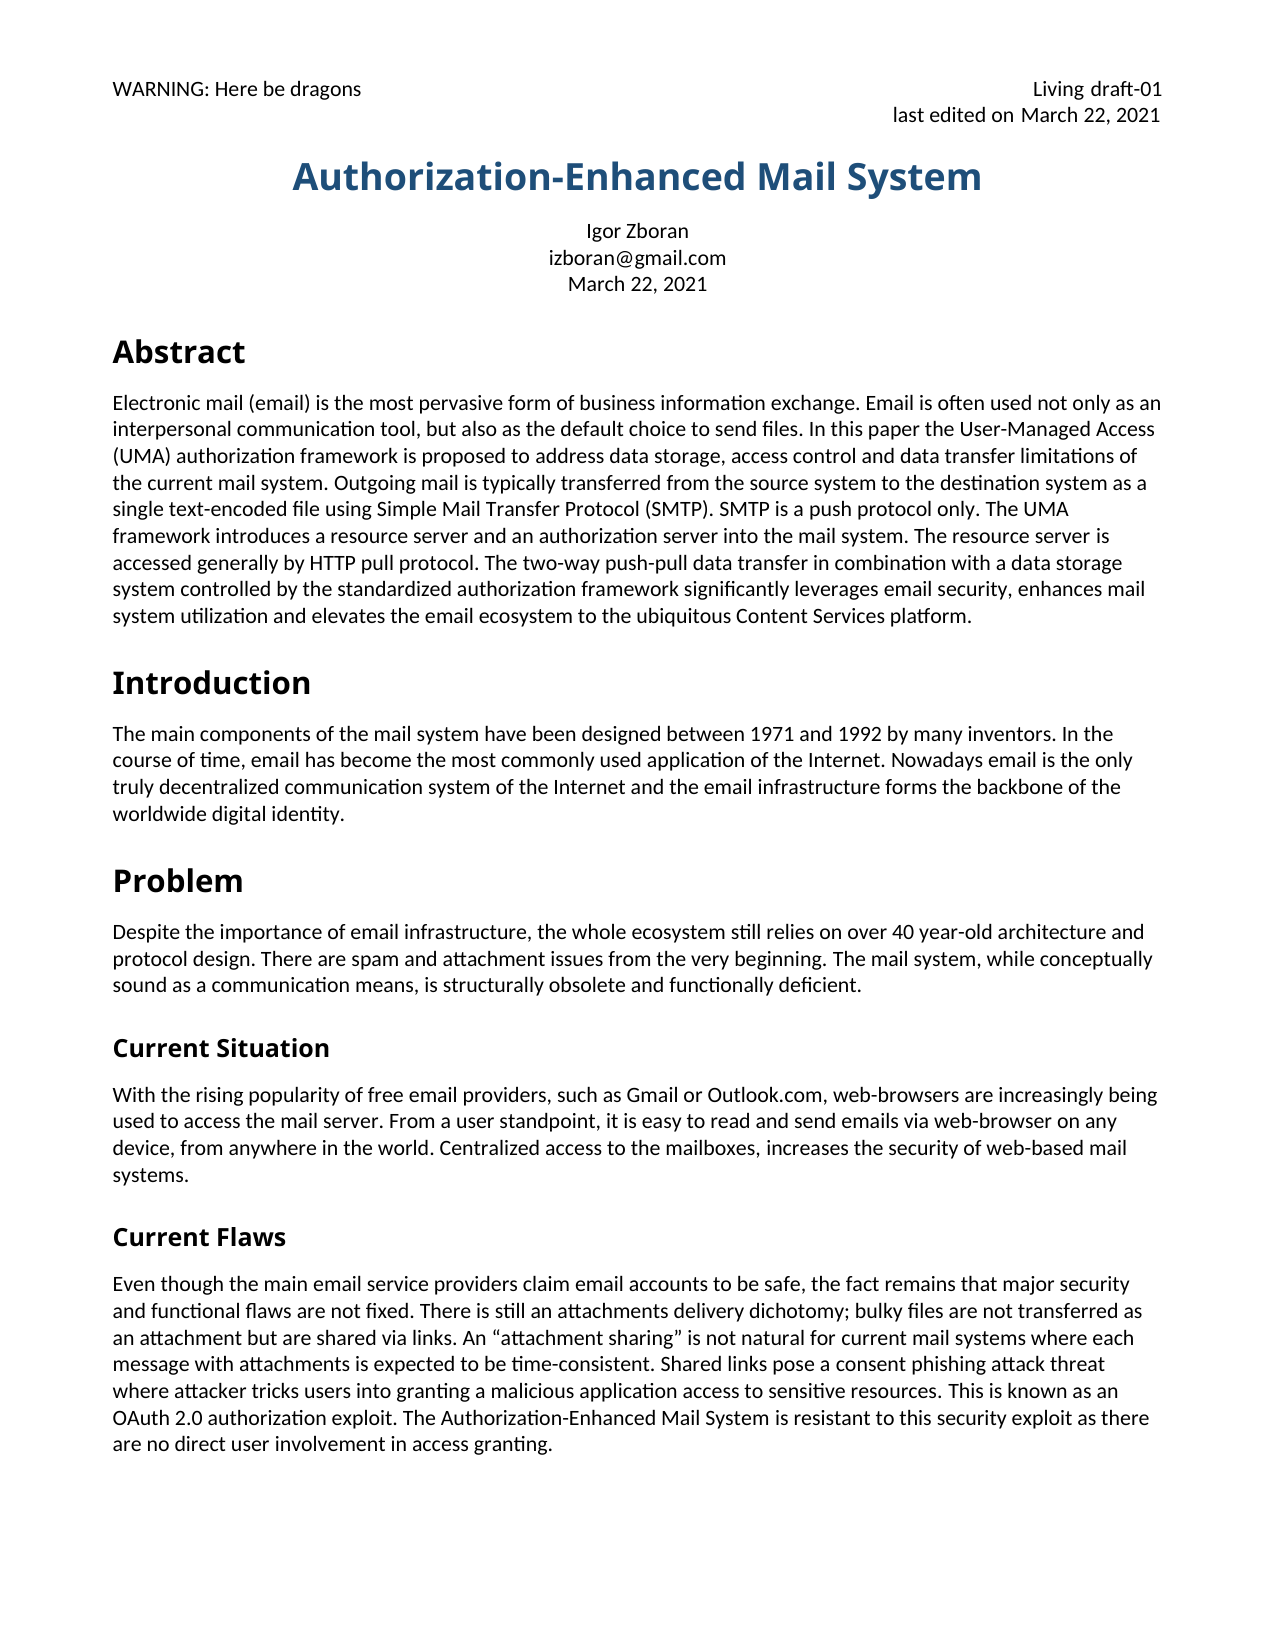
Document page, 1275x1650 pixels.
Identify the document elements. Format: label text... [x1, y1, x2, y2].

text Despite the importance of email infrastructure, the whole ecosystem still relies on over 40 year-old architecture and protocol design. There are spam and attachment issues from the very beginning. The mail system, while conceptually sound as a communication means, is structurally obsolete and functionally deficient. [112, 918, 1162, 998]
text Even though the main email service providers claim email accounts to be safe, the fact remains that major security and functional flaws are not fixed. There is still an attachments delivery dichotomy; bulky files are not transferred as an attachment but are shared via links. An “attachment sharing” is not natural for current mail systems where each message with attachments is expected to be time-consistent. Shared links pose a consent phishing attack threat where attacker tricks users into granting a malicious application access to sensitive resources. This is known as an OAuth 2.0 authorization exploit. The Authorization-Enhanced Mail System is resistant to this security exploit as there are no direct user involvement in access granting. [112, 1270, 1162, 1457]
text izboran@gmail.com [112, 244, 1162, 271]
text With the rising popularity of free email providers, such as Gmail or Outlook.com, web-browsers are increasingly being used to access the mail server. From a user standpoint, it is easy to read and send emails via web-browser on any device, from anywhere in the world. Centralized access to the mailboxes, increases the security of web-based mail systems. [112, 1081, 1162, 1187]
text The main components of the mail system have been designed between 1971 and 1992 by many inventors. In the course of time, email has become the most commonly used application of the Internet. Nowadays email is the only truly decentralized communication system of the Internet and the email infrastructure forms the backbone of the worldwide digital identity. [112, 720, 1162, 827]
text Electronic mail (email) is the most pervasive form of business information exchange. Email is often used not only as an interpersonal communication tool, but also as the default choice to send files. In this paper the User-Managed Access (UMA) authorization framework is proposed to address data storage, access control and data transfer limitations of the current mail system. Outgoing mail is typically transferred from the source system to the destination system as a single text-encoded file using Simple Mail Transfer Protocol (SMTP). SMTP is a push protocol only. The UMA framework introduces a resource server and an authorization server into the mail system. The resource server is accessed generally by HTTP pull protocol. The two-way push-pull data transfer in combination with a data storage system controlled by the standardized authorization framework significantly leverages email security, enhances mail system utilization and elevates the email ecosystem to the ubiquitous Content Services platform. [112, 389, 1162, 629]
text Problem [112, 859, 1162, 902]
text Current Situation [112, 1031, 1162, 1064]
text Igor Zboran [112, 217, 1162, 244]
text Introduction [112, 661, 1162, 704]
text Abstract [112, 330, 1162, 372]
text March 22, 2021 [112, 271, 1162, 297]
text Authorization-Enhanced Mail System [112, 150, 1162, 201]
text Current Flaws [112, 1220, 1162, 1254]
